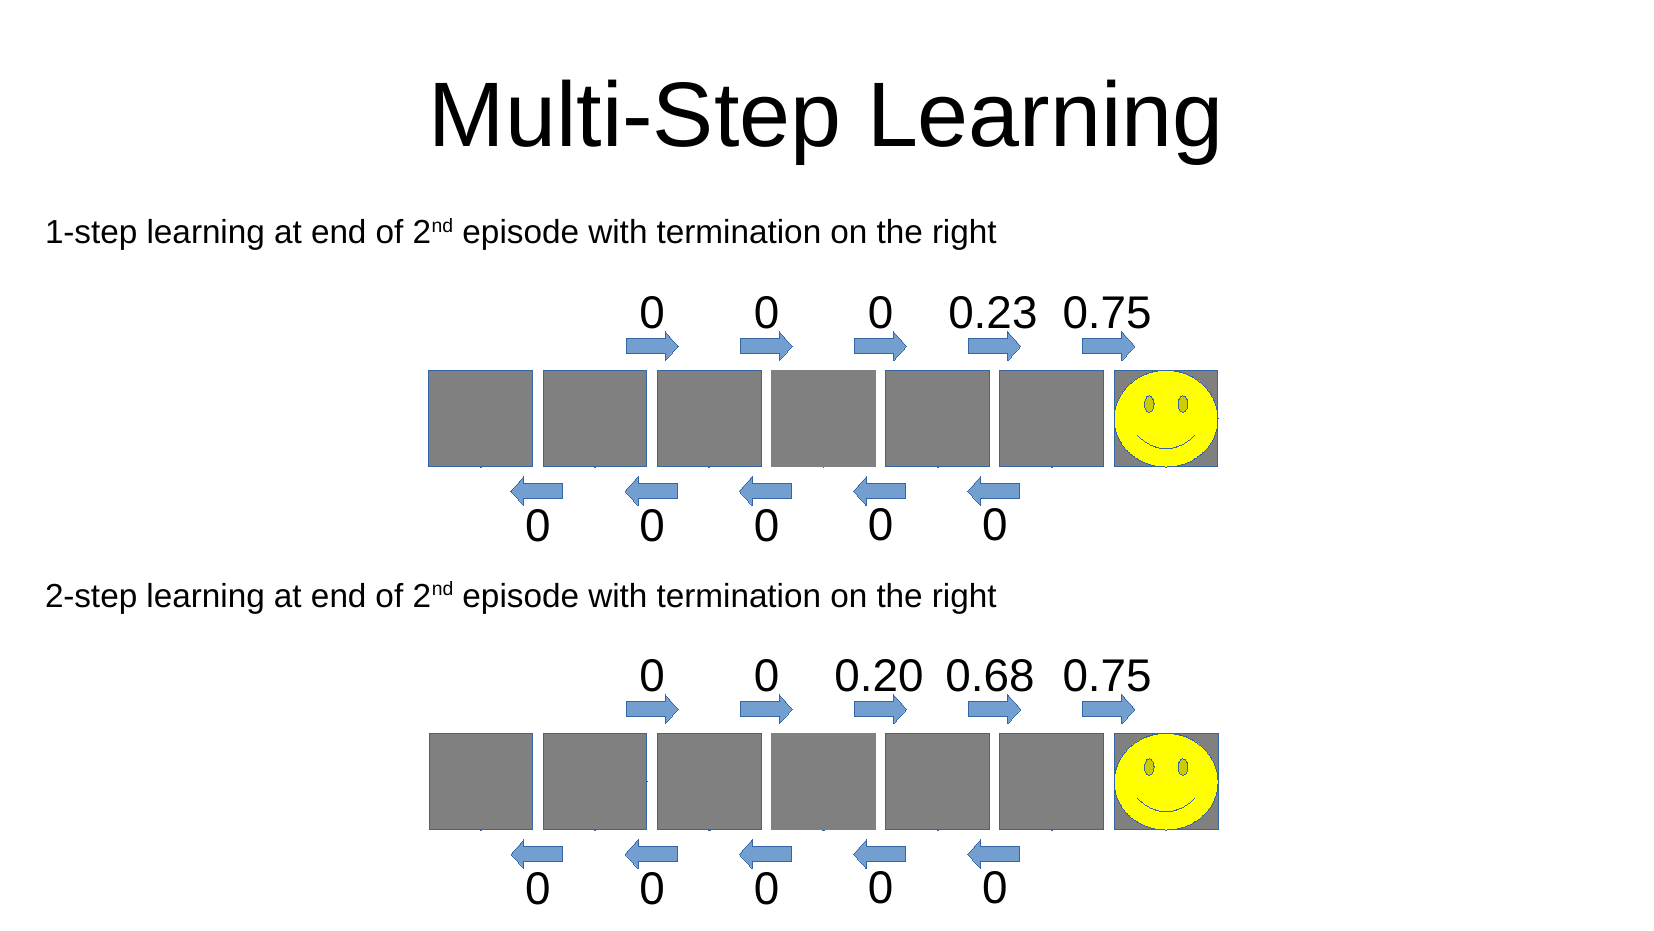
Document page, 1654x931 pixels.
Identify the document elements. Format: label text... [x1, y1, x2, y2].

title 1-step learning at end of 2nd episode with termination on the right [45, 180, 1081, 286]
text_box [543, 370, 647, 468]
text_box [625, 839, 678, 859]
text_box [853, 839, 906, 858]
text_box [885, 733, 990, 831]
title 0 [730, 496, 803, 543]
text_box [967, 476, 1020, 495]
title 0 [615, 649, 689, 705]
title 0 [730, 286, 803, 342]
title 0 [844, 858, 917, 917]
title 0 [958, 858, 1032, 917]
text_box [428, 370, 533, 468]
text_box [771, 733, 876, 831]
title 0 [958, 495, 1032, 543]
title 0 [501, 496, 575, 543]
text_box [1114, 733, 1219, 831]
text_box [740, 705, 793, 724]
title 0 [730, 649, 803, 705]
text_box [740, 342, 793, 361]
text_box [543, 733, 648, 831]
text_box [853, 476, 906, 495]
text_box [429, 733, 533, 831]
title 0 [615, 496, 689, 543]
text_box [657, 733, 762, 831]
text_box [510, 476, 563, 496]
title 0.20 [833, 649, 924, 727]
text_box [999, 370, 1104, 468]
title 0.23 [948, 286, 1039, 364]
title 0 [730, 859, 803, 917]
title 2-step learning at end of 2nd episode with termination on the right [45, 543, 1081, 649]
text_box [967, 839, 1020, 858]
title 0.75 [1061, 624, 1152, 727]
text_box [625, 476, 678, 496]
text_box [739, 839, 792, 859]
title 0.68 [945, 649, 1036, 727]
title 0 [615, 286, 689, 342]
text_box [999, 733, 1104, 831]
text_box [771, 370, 876, 468]
text_box [657, 370, 762, 468]
text_box [511, 839, 563, 859]
title 0.75 [1061, 261, 1152, 364]
text_box [1114, 370, 1219, 468]
title 0 [615, 859, 689, 917]
title 0 [844, 286, 917, 342]
title Multi-Step Learning [82, 37, 1571, 193]
text_box [739, 476, 792, 496]
text_box [885, 370, 990, 468]
text_box [626, 705, 679, 724]
title 0 [501, 859, 575, 917]
text_box [626, 342, 679, 361]
text_box [854, 342, 907, 361]
title 0 [844, 495, 917, 543]
